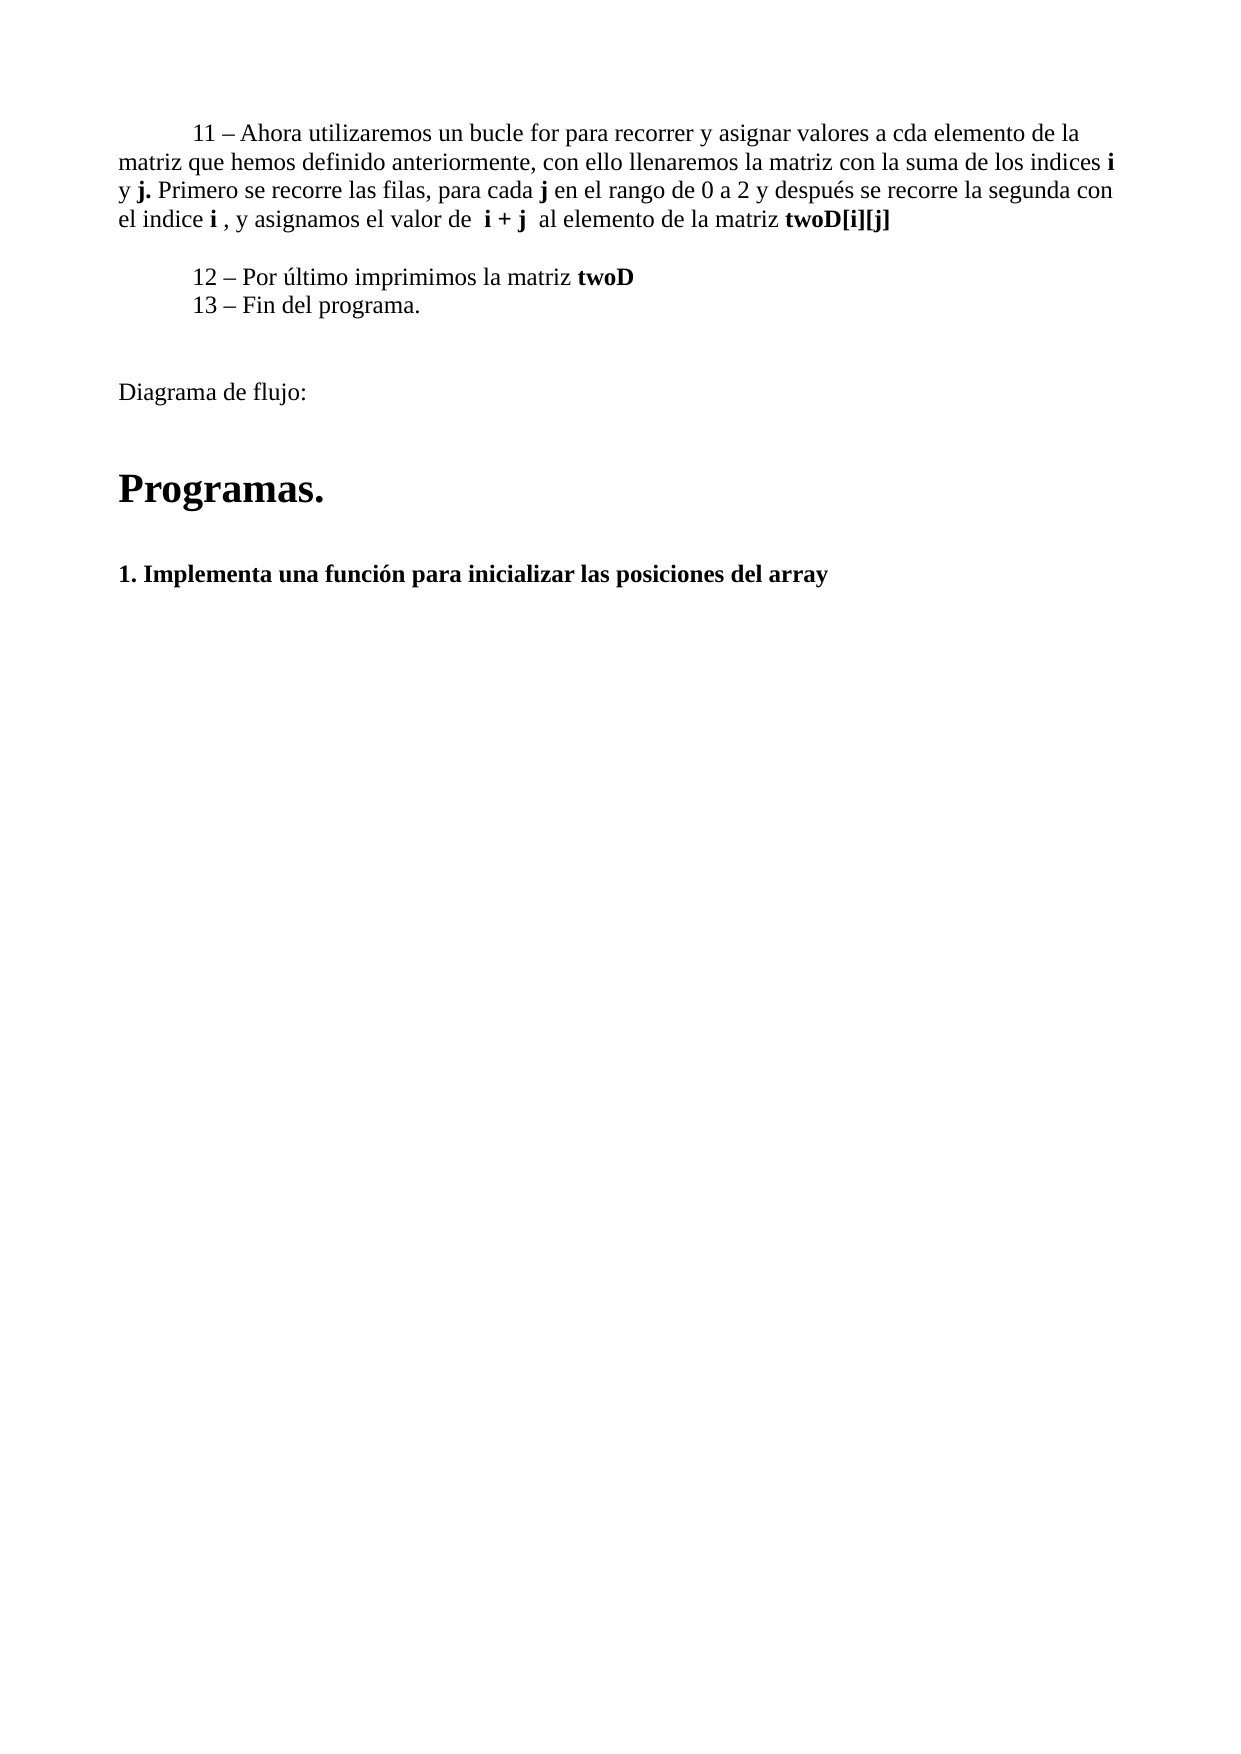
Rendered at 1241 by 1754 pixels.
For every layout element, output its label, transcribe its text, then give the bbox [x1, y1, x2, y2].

text 11 – Ahora utilizaremos un bucle for para recorrer y asignar valores a cda elemento de la matriz que hemos definido anteriormente, con ello llenaremos la matriz con la suma de los indices i y j. Primero se recorre las filas, para cada j en el rango de 0 a 2 y después se recorre la segunda con el indice i , y asignamos el valor de i + j al elemento de la matriz twoD[i][j] [118, 118, 1122, 233]
text 12 – Por último imprimimos la matriz twoD [118, 262, 1122, 291]
text Diagrama de flujo: [118, 377, 1122, 406]
text 1. Implementa una función para inicializar las posiciones del array [118, 559, 1122, 588]
text 13 – Fin del programa. [118, 291, 1122, 348]
text Programas. [118, 463, 1122, 511]
